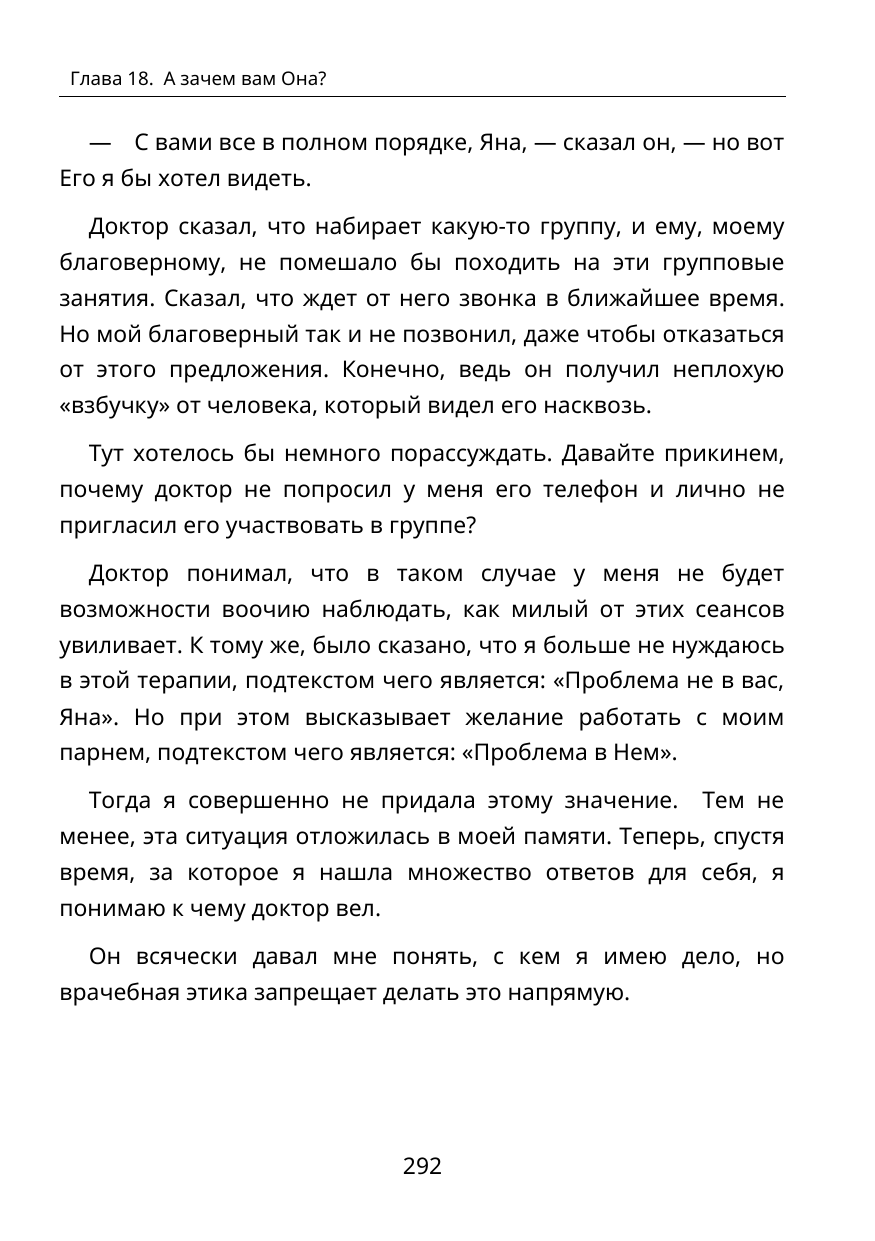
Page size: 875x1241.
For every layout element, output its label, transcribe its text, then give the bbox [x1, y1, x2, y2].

list С вами все в полном порядке, Яна, — сказал он, — но вот Его я бы хотел видеть. [59, 126, 786, 193]
text Он всячески давал мне понять, с кем я имею дело, но врачебная этика запрещает делать это напрямую. [59, 939, 786, 1007]
text Доктор сказал, что набирает какую-то группу, и ему, моему благоверному, не помешало бы походить на эти групповые занятия. Сказал, что ждет от него звонка в ближайшее время. Но мой благоверный так и не позвонил, даже чтобы отказаться от этого предложения. Конечно, ведь он получил неплохую «взбучку» от человека, который видел его насквозь. [59, 210, 786, 421]
text Тогда я совершенно не придала этому значение. Тем не менее, эта ситуация отложилась в моей памяти. Теперь, спустя время, за которое я нашла множество ответов для себя, я понимаю к чему доктор вел. [59, 784, 786, 923]
text Доктор понимал, что в таком случае у меня не будет возможности воочию наблюдать, как милый от этих сеансов увиливает. К тому же, было сказано, что я больше не нуждаюсь в этой терапии, подтекстом чего является: «Проблема не в вас, Яна». Но при этом высказывает желание работать с моим парнем, подтекстом чего является: «Проблема в Нем». [59, 557, 786, 768]
text Тут хотелось бы немного порассуждать. Давайте прикинем, почему доктор не попросил у меня его телефон и лично не пригласил его участвовать в группе? [59, 437, 786, 540]
